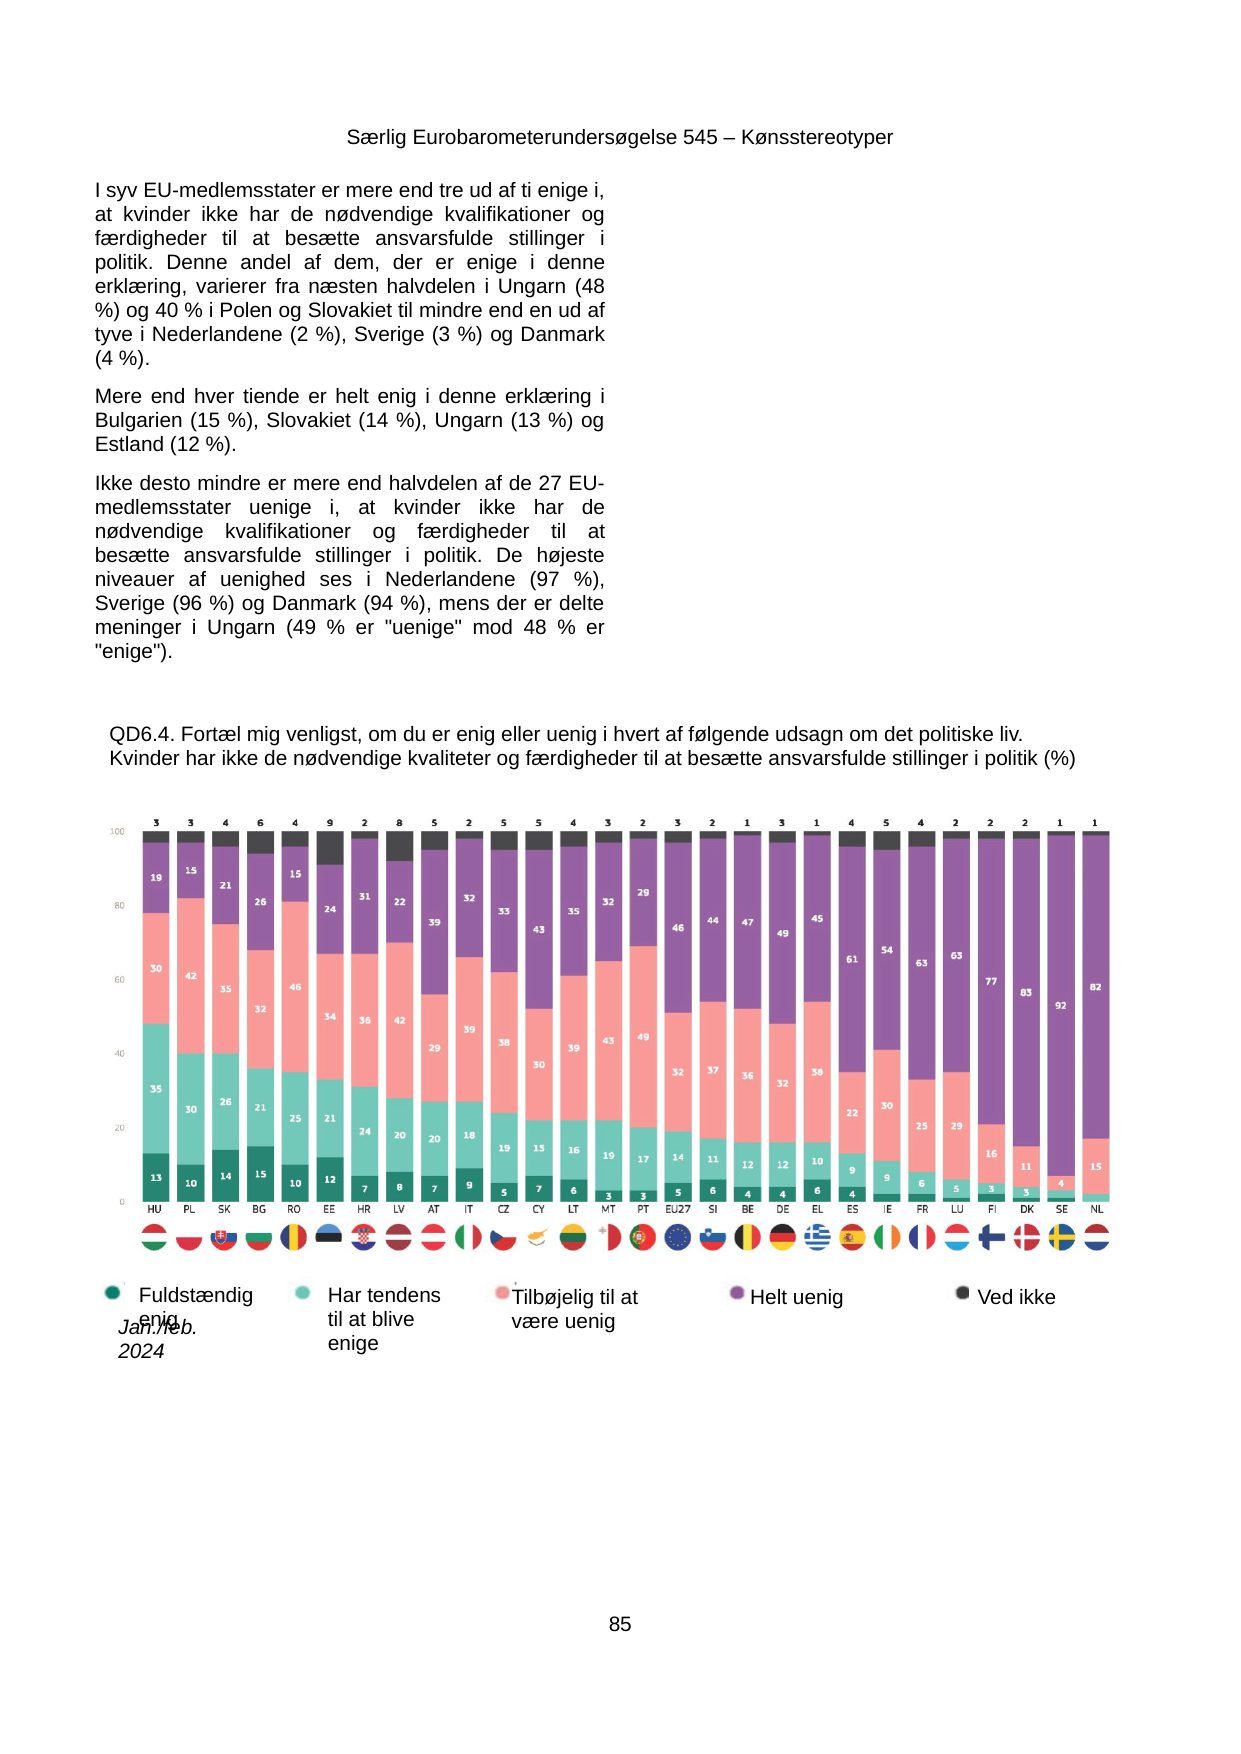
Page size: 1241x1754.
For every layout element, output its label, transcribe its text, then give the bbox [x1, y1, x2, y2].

picture [535, 1294, 541, 1303]
text Mere end hver tiende er helt enig i denne erklæring i Bulgarien (15 %), Slovakiet (14 %), Ungarn (13 %) og Estland (12 %). [94, 384, 605, 456]
picture [94, 1276, 969, 1303]
picture [100, 815, 1115, 1254]
text Ikke desto mindre er mere end halvdelen af de 27 EU-medlemsstater uenige i, at kvinder ikke har de nødvendige kvalifikationer og færdigheder til at besætte ansvarsfulde stillinger i politik. De højeste niveauer af uenighed ses i Nederlandene (97 %), Sverige (96 %) og Danmark (94 %), mens der er delte meninger i Ungarn (49 % er "uenige" mod 48 % er "enige"). [94, 471, 605, 662]
picture [547, 1294, 553, 1303]
picture [754, 1297, 761, 1303]
picture [819, 1294, 824, 1303]
text I syv EU-medlemsstater er mere end tre ud af ti enige i, at kvinder ikke har de nødvendige kvalifikationer og færdigheder til at besætte ansvarsfulde stillinger i politik. Denne andel af dem, der er enige i denne erklæring, varierer fra næsten halvdelen i Ungarn (48 %) og 40 % i Polen og Slovakiet til mindre end en ud af tyve i Nederlandene (2 %), Sverige (3 %) og Danmark (4 %). [94, 178, 605, 370]
